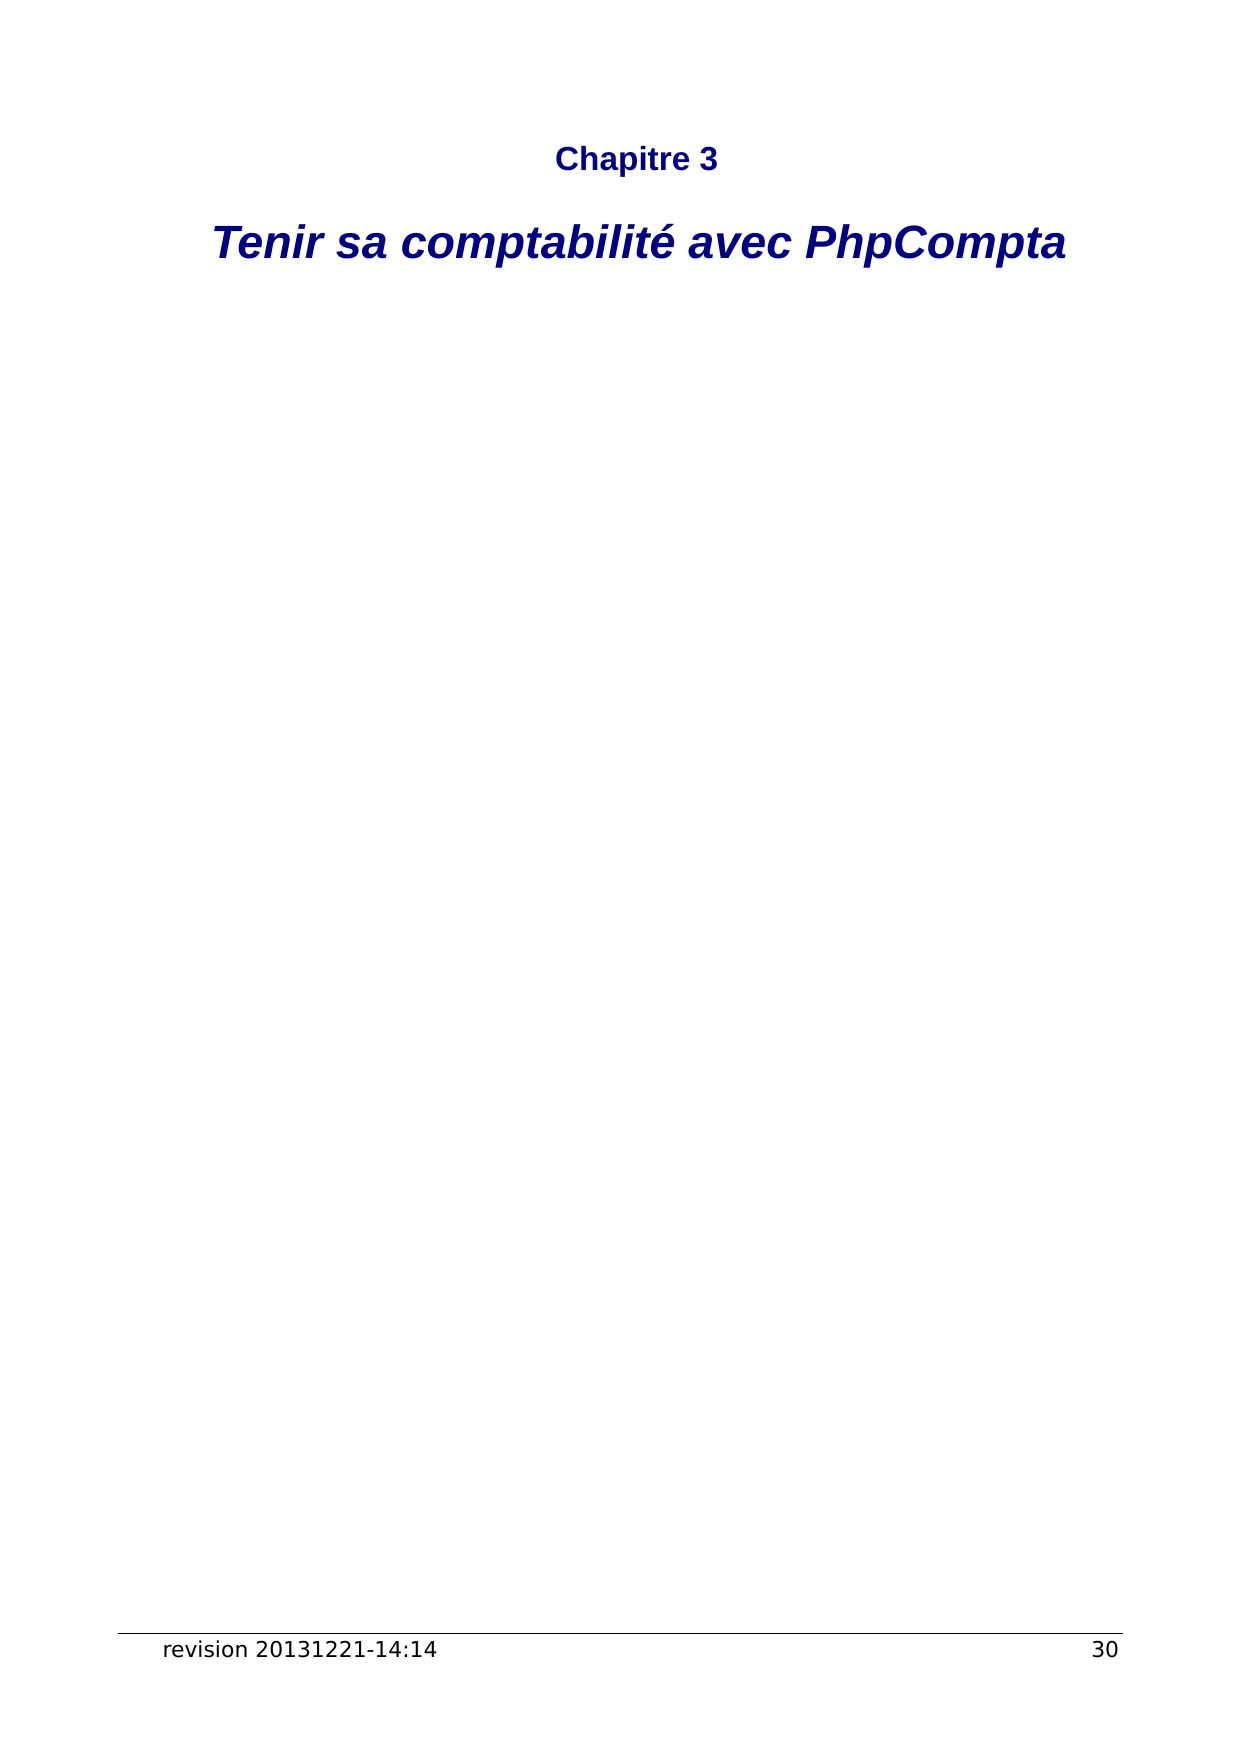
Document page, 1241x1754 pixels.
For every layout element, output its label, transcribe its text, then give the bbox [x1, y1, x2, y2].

subtitle Chapitre 3 [159, 139, 1123, 177]
subtitle Tenir sa comptabilité avec PhpCompta [159, 215, 1123, 269]
